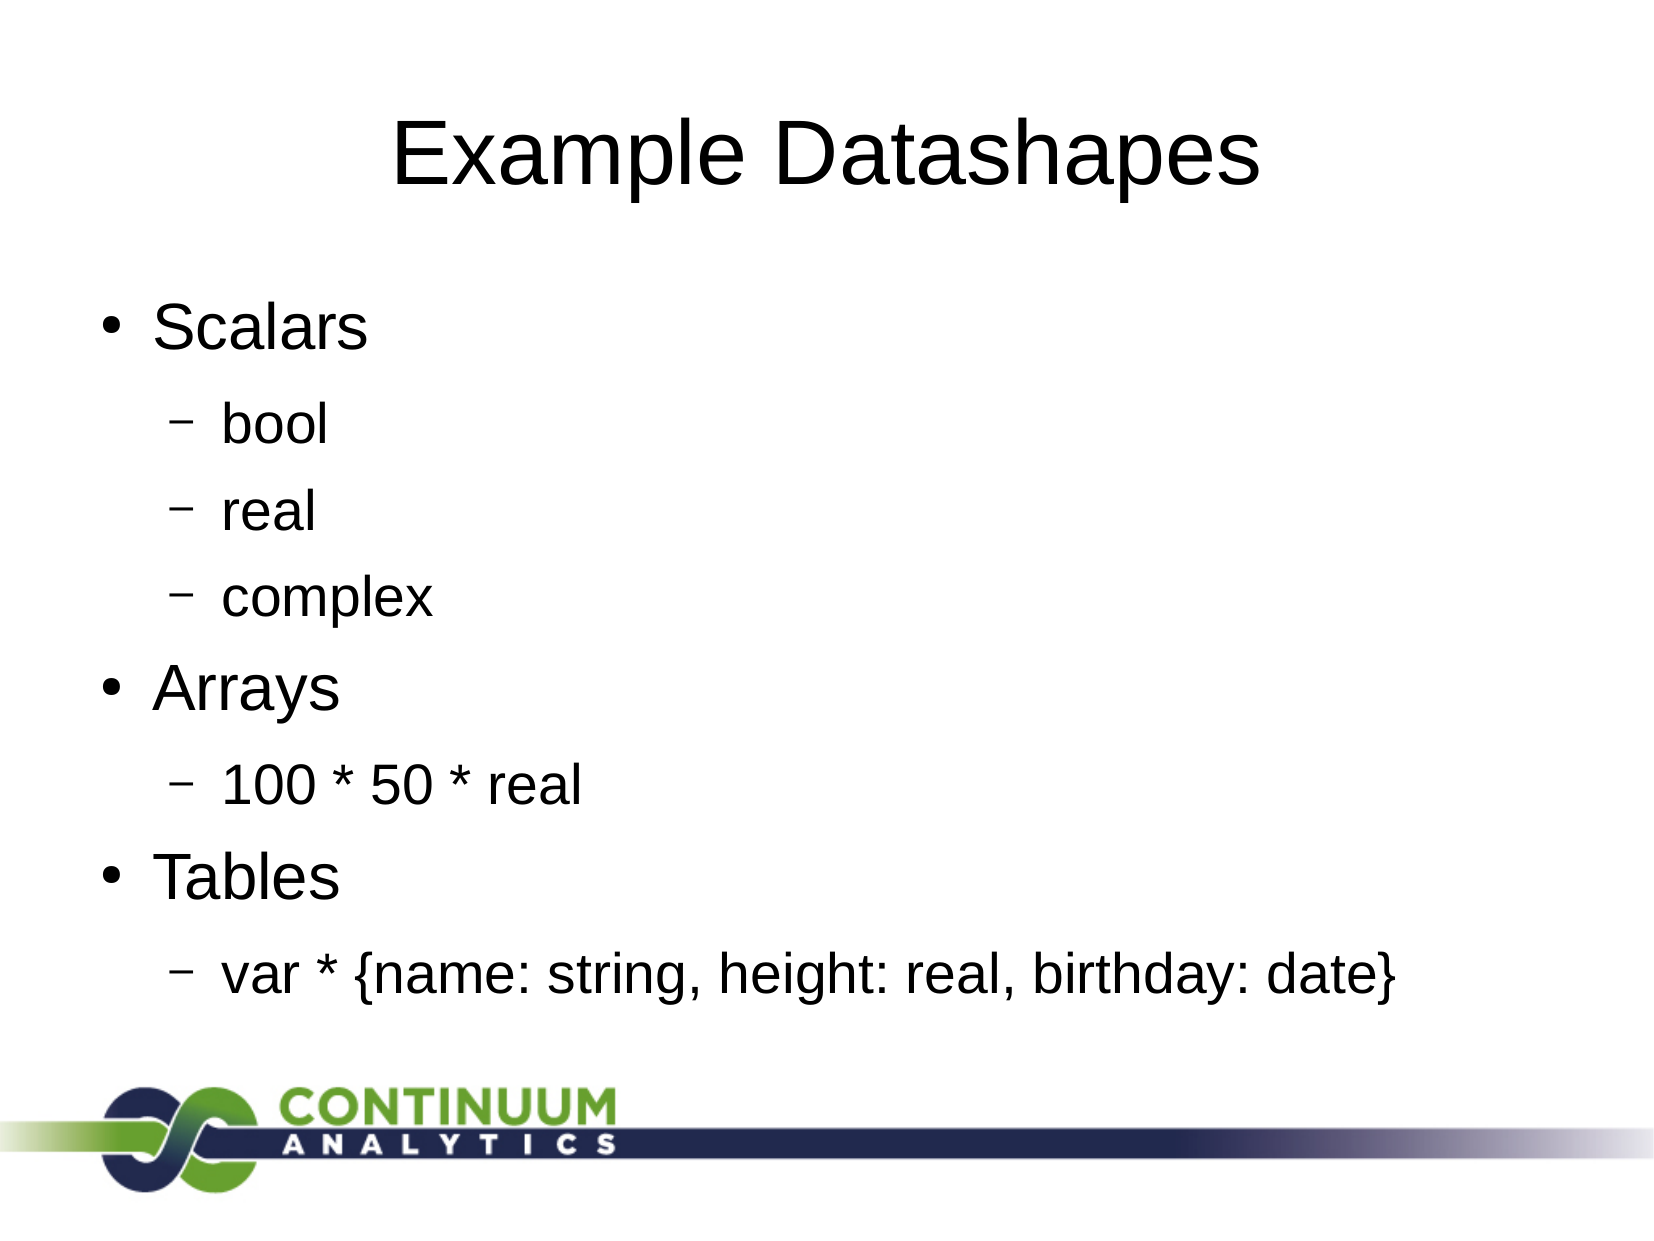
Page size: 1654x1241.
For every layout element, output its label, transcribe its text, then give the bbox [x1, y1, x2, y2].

title Example Datashapes [82, 49, 1571, 257]
list Scalars bool real complex Arrays 100 * 50 * real Tables var * {name: string, height: real, birthday: date} [82, 290, 1571, 1010]
